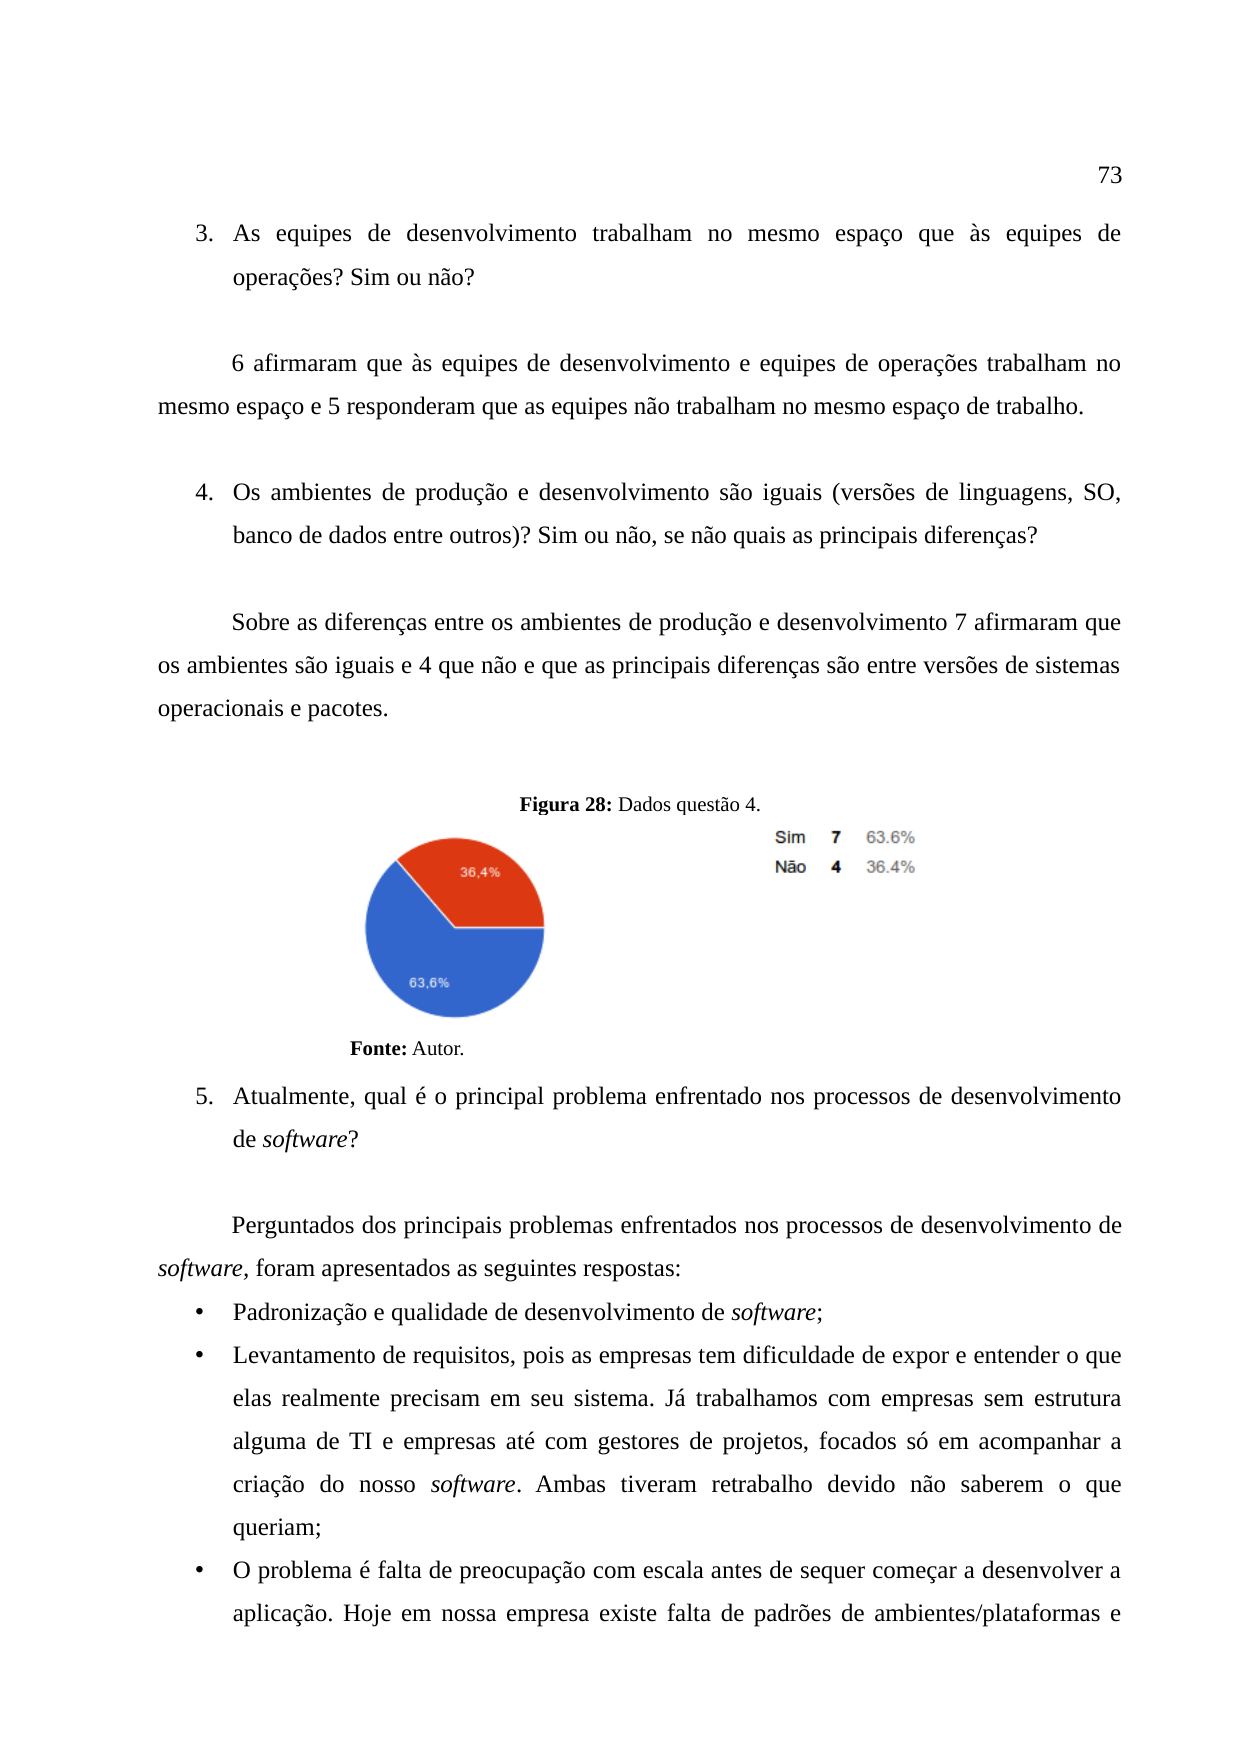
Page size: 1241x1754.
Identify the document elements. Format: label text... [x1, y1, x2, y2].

text 6 afirmaram que às equipes de desenvolvimento e equipes de operações trabalham no mesmo espaço e 5 responderam que as equipes não trabalham no mesmo espaço de trabalho. [158, 348, 1122, 420]
list Os ambientes de produção e desenvolvimento são iguais (versões de linguagens, SO, banco de dados entre outros)? Sim ou não, se não quais as principais diferenças? [195, 477, 1122, 549]
list Padronização e qualidade de desenvolvimento de software; [195, 1297, 1122, 1325]
list Levantamento de requisitos, pois as empresas tem dificuldade de expor e entender o que elas realmente precisam em seu sistema. Já trabalhamos com empresas sem estrutura alguma de TI e empresas até com gestores de projetos, focados só em acompanhar a criação do nosso software. Ambas tiveram retrabalho devido não saberem o que queriam; [195, 1340, 1122, 1541]
text Fonte: Autor. [350, 1036, 930, 1059]
text Sobre as diferenças entre os ambientes de produção e desenvolvimento 7 afirmaram que os ambientes são iguais e 4 que não e que as principais diferenças são entre versões de sistemas operacionais e pacotes. [158, 607, 1122, 722]
picture [349, 815, 931, 1036]
list As equipes de desenvolvimento trabalham no mesmo espaço que às equipes de operações? Sim ou não? [195, 218, 1122, 290]
text Figura 28: Dados questão 4. [350, 792, 930, 815]
list O problema é falta de preocupação com escala antes de sequer começar a desenvolver a aplicação. Hoje em nossa empresa existe falta de padrões de ambientes/plataformas e [195, 1555, 1122, 1627]
text Perguntados dos principais problemas enfrentados nos processos de desenvolvimento de software, foram apresentados as seguintes respostas: [158, 1210, 1122, 1282]
list Atualmente, qual é o principal problema enfrentado nos processos de desenvolvimento de software? [195, 1081, 1122, 1153]
